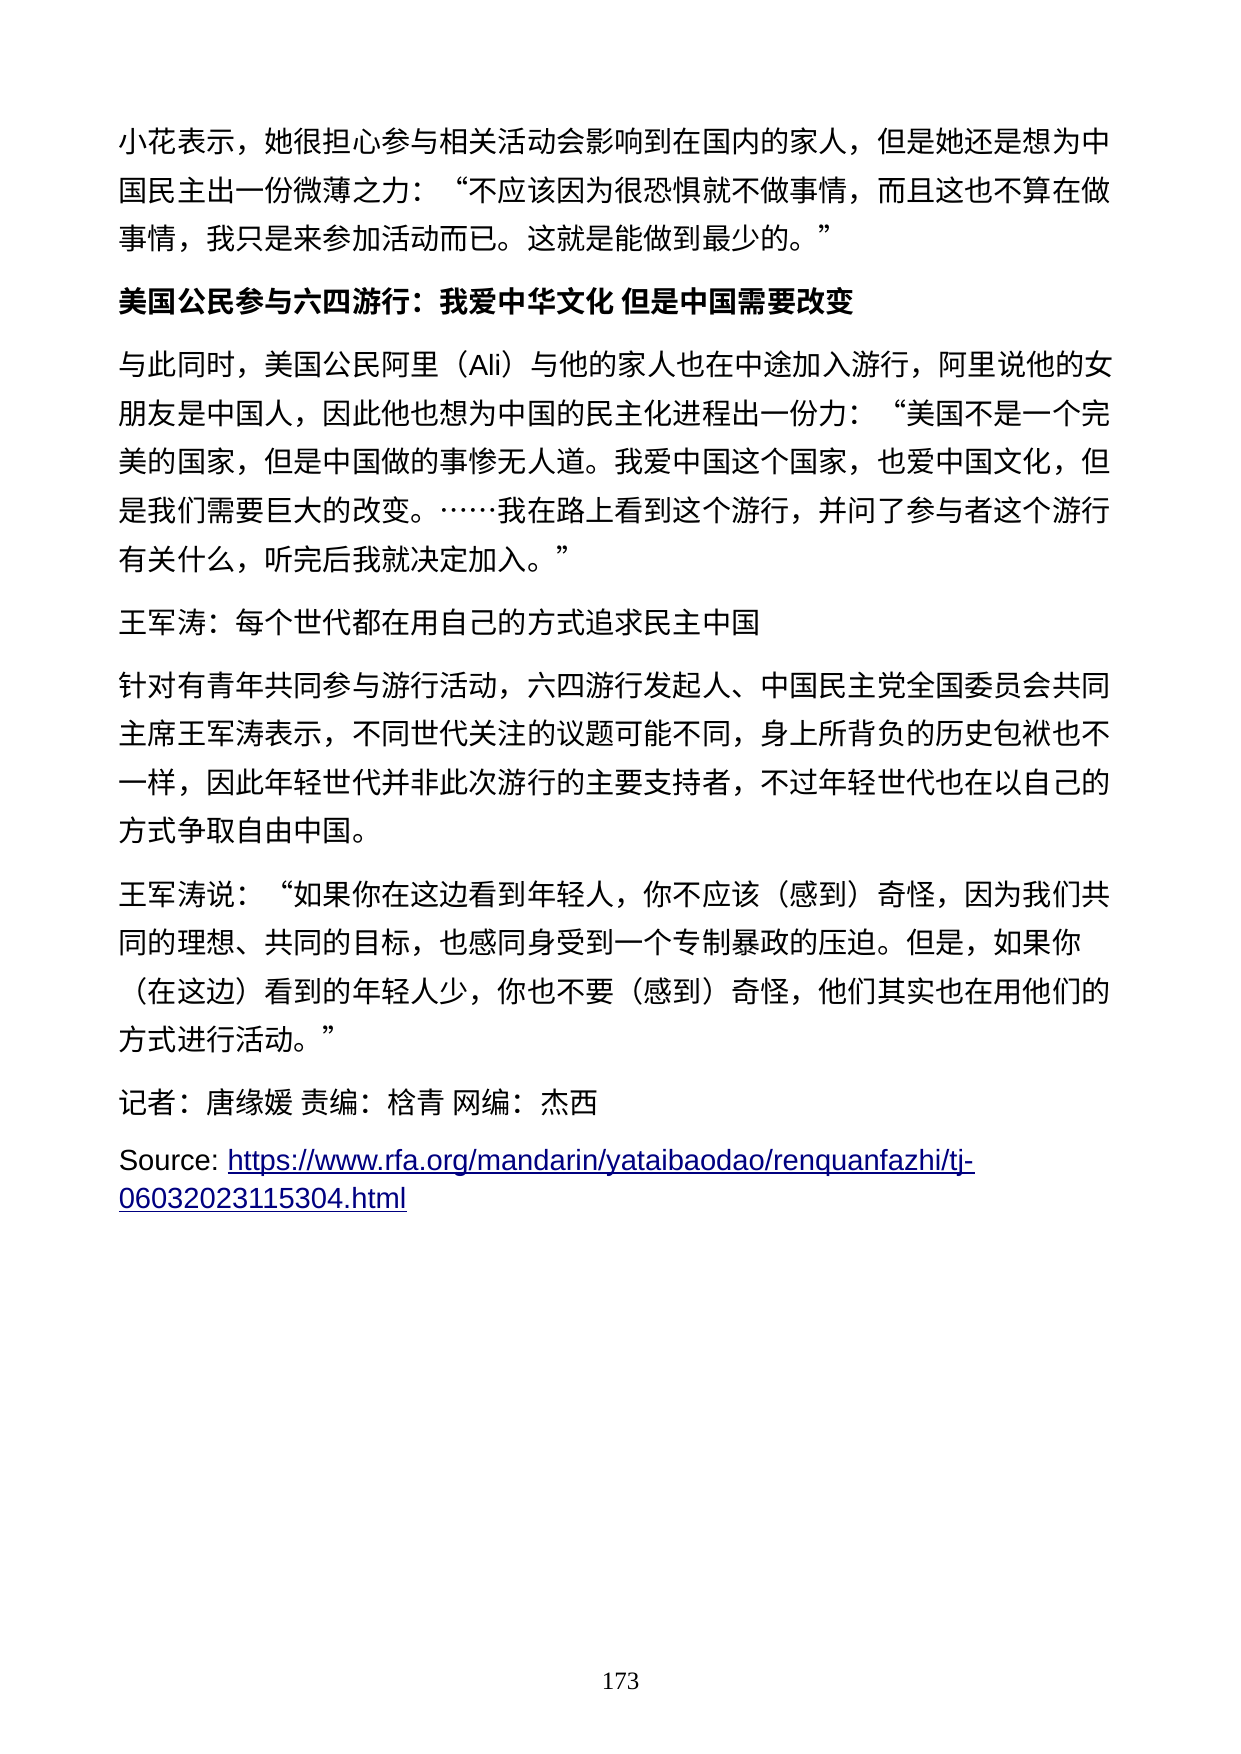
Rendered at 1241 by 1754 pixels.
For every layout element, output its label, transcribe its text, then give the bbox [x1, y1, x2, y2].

text 记者：唐缘媛 责编：梒青 网编：杰西 [118, 1080, 1122, 1122]
text 针对有青年共同参与游行活动，六四游行发起人、中国民主党全国委员会共同主席王军涛表示，不同世代关注的议题可能不同，身上所背负的历史包袱也不一样，因此年轻世代并非此次游行的主要支持者，不过年轻世代也在以自己的方式争取自由中国。 [118, 662, 1122, 850]
text 王军涛：每个世代都在用自己的方式追求民主中国 [118, 599, 1122, 641]
text 小花表示，她很担心参与相关活动会影响到在国内的家人，但是她还是想为中国民主出一份微薄之力：“不应该因为很恐惧就不做事情，而且这也不算在做事情，我只是来参加活动而已。这就是能做到最少的。” [118, 118, 1122, 258]
text 与此同时，美国公民阿里（Ali）与他的家人也在中途加入游行，阿里说他的女朋友是中国人，因此他也想为中国的民主化进程出一份力：“美国不是一个完美的国家，但是中国做的事惨无人道。我爱中国这个国家，也爱中国文化，但是我们需要巨大的改变。……我在路上看到这个游行，并问了参与者这个游行有关什么，听完后我就决定加入。” [118, 342, 1122, 578]
text 美国公民参与六四游行：我爱中华文化 但是中国需要改变 [118, 279, 1122, 321]
text 王军涛说：“如果你在这边看到年轻人，你不应该（感到）奇怪，因为我们共同的理想、共同的目标，也感同身受到一个专制暴政的压迫。但是，如果你（在这边）看到的年轻人少，你也不要（感到）奇怪，他们其实也在用他们的方式进行活动。” [118, 871, 1122, 1059]
text Source: https://www.rfa.org/mandarin/yataibaodao/renquanfazhi/tj-06032023115304.html [118, 1143, 1122, 1215]
